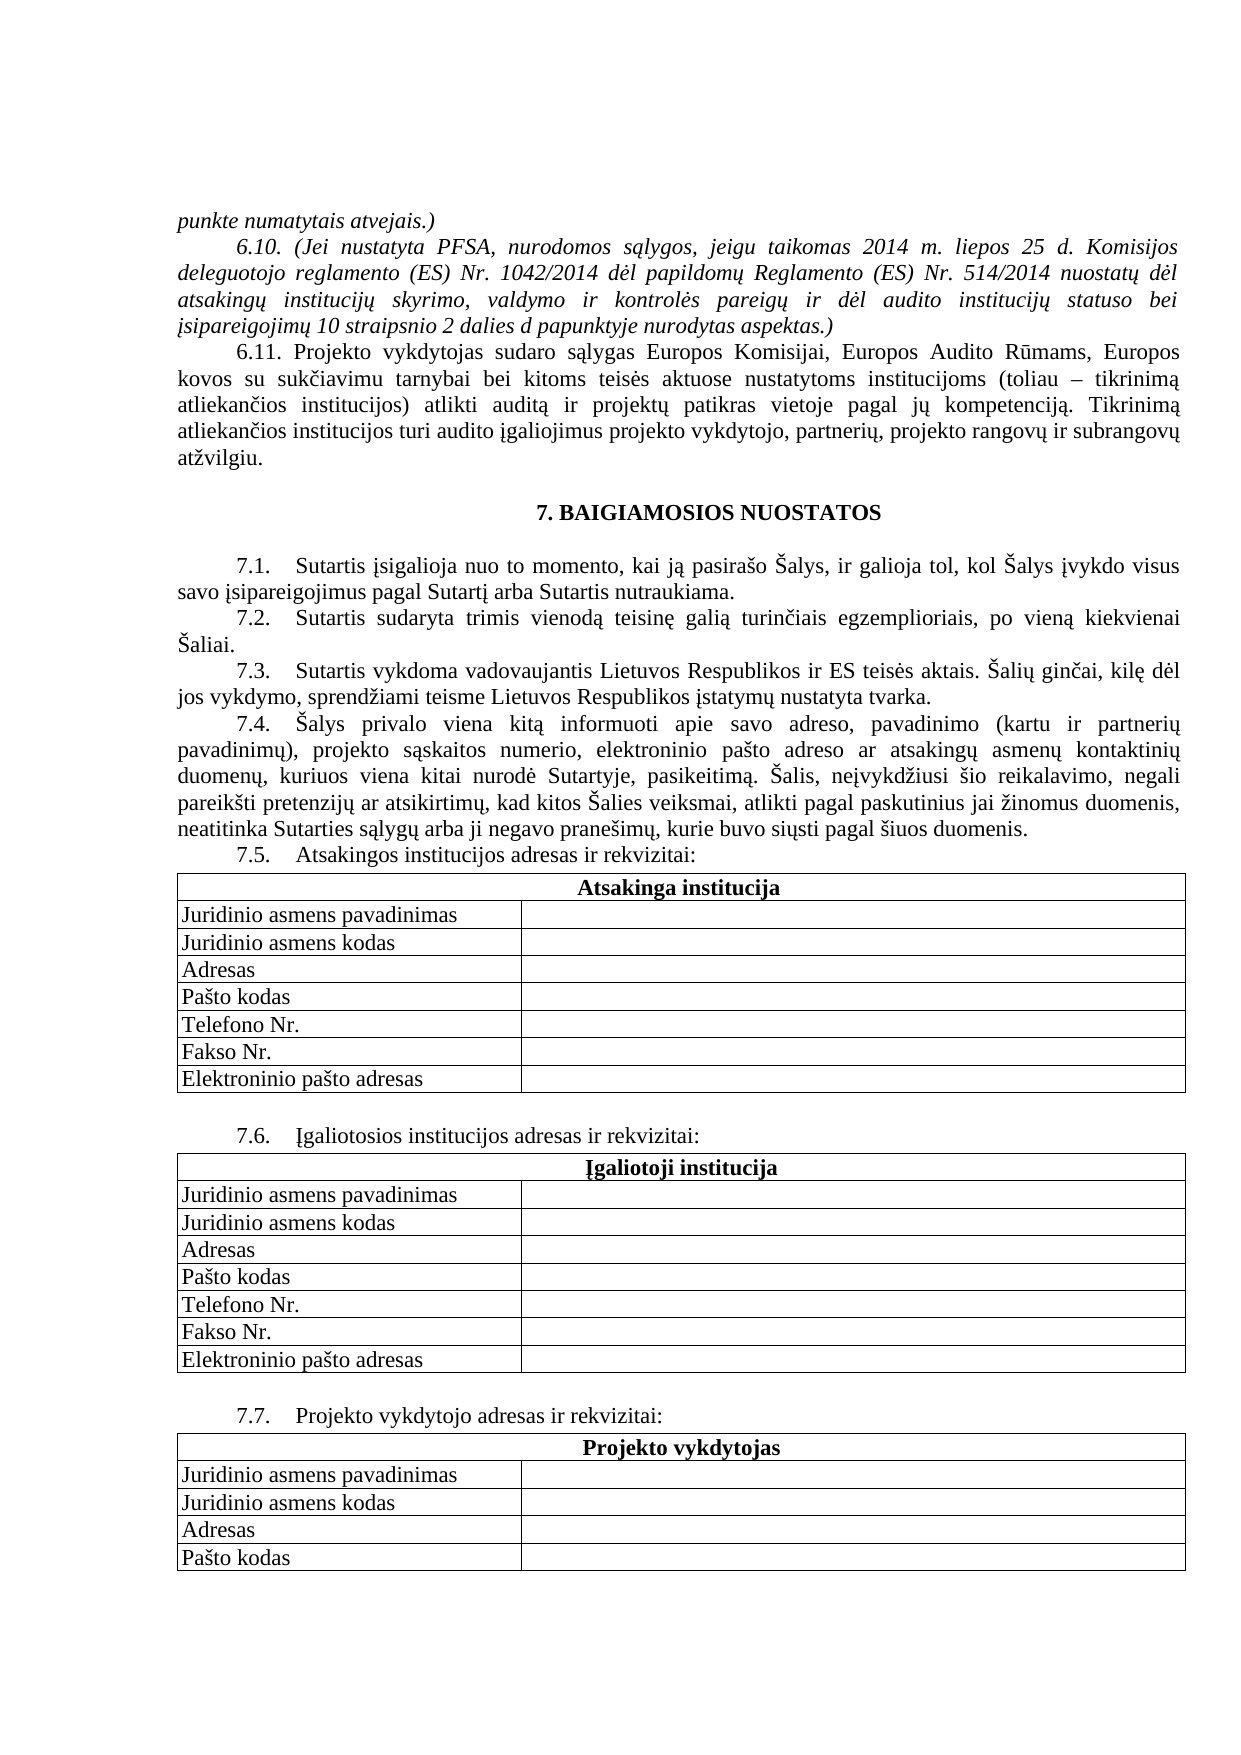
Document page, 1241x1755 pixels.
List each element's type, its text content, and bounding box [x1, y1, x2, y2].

table_cell [1181, 1066, 1185, 1092]
table_cell [1181, 1489, 1185, 1515]
table_cell [1181, 1318, 1185, 1344]
table_cell [1181, 1461, 1185, 1488]
table_cell [1181, 983, 1185, 1010]
text 7.6. Įgaliotosios institucijos adresas ir rekvizitai: [236, 1122, 1181, 1148]
text 6.11. Projekto vykdytojas sudaro sąlygas Europos Komisijai, Europos Audito Rūmams, Europos kovos su sukčiavimu tarnybai bei kitoms teisės aktuose nustatytoms institucijoms (toliau – tikrinimą atliekančios institucijos) atlikti auditą ir projektų patikras vietoje pagal jų kompetenciją. Tikrinimą atliekančios institucijos turi audito įgaliojimus projekto vykdytojo, partnerių, projekto rangovų ir subrangovų atžvilgiu. [177, 338, 1181, 470]
text 7.1. Sutartis įsigalioja nuo to momento, kai ją pasirašo Šalys, ir galioja tol, kol Šalys įvykdo visus savo įsipareigojimus pagal Sutartį arba Sutartis nutraukiama. [177, 552, 1181, 604]
text 7.4. Šalys privalo viena kitą informuoti apie savo adreso, pavadinimo (kartu ir partnerių pavadinimų), projekto sąskaitos numerio, elektroninio pašto adreso ar atsakingų asmenų kontaktinių duomenų, kuriuos viena kitai nurodė Sutartyje, pasikeitimą. Šalis, neįvykdžiusi šio reikalavimo, negali pareikšti pretenzijų ar atsikirtimų, kad kitos Šalies veiksmai, atlikti pagal paskutinius jai žinomus duomenis, neatitinka Sutarties sąlygų arba ji negavo pranešimų, kurie buvo siųsti pagal šiuos duomenis. [177, 710, 1181, 842]
text 7. BAIGIAMOSIOS NUOSTATOS [236, 499, 1181, 525]
text 7.3. Sutartis vykdoma vadovaujantis Lietuvos Respublikos ir ES teisės aktais. Šalių ginčai, kilę dėl jos vykdymo, sprendžiami teisme Lietuvos Respublikos įstatymų nustatyta tvarka. [177, 657, 1181, 710]
text 7.2. Sutartis sudaryta trimis vienodą teisinę galią turinčiais egzemplioriais, po vieną kiekvienai Šaliai. [177, 604, 1181, 657]
text punkte numatytais atvejais.) [177, 207, 1181, 233]
table_cell [1181, 1181, 1185, 1208]
table_cell [1181, 1011, 1185, 1037]
table_cell [1181, 956, 1185, 982]
text 7.7. Projekto vykdytojo adresas ir rekvizitai: [236, 1402, 1181, 1428]
table_cell [1181, 1291, 1185, 1317]
text 7.5. Atsakingos institucijos adresas ir rekvizitai: [177, 842, 1181, 868]
table_cell [1181, 1264, 1185, 1290]
table_cell [1181, 1038, 1185, 1064]
table_cell [1181, 1544, 1185, 1570]
table_cell [1181, 1516, 1185, 1542]
table_cell [1181, 1346, 1185, 1372]
table_cell [1181, 901, 1185, 927]
table_cell [1181, 1209, 1185, 1235]
table_cell [1181, 1236, 1185, 1262]
text 6.10. (Jei nustatyta PFSA, nurodomos sąlygos, jeigu taikomas 2014 m. liepos 25 d. Komisijos deleguotojo reglamento (ES) Nr. 1042/2014 dėl papildomų Reglamento (ES) Nr. 514/2014 nuostatų dėl atsakingų institucijų skyrimo, valdymo ir kontrolės pareigų ir dėl audito institucijų statuso bei įsipareigojimų 10 straipsnio 2 dalies d papunktyje nurodytas aspektas.) [177, 233, 1181, 338]
table_cell [1181, 929, 1185, 955]
